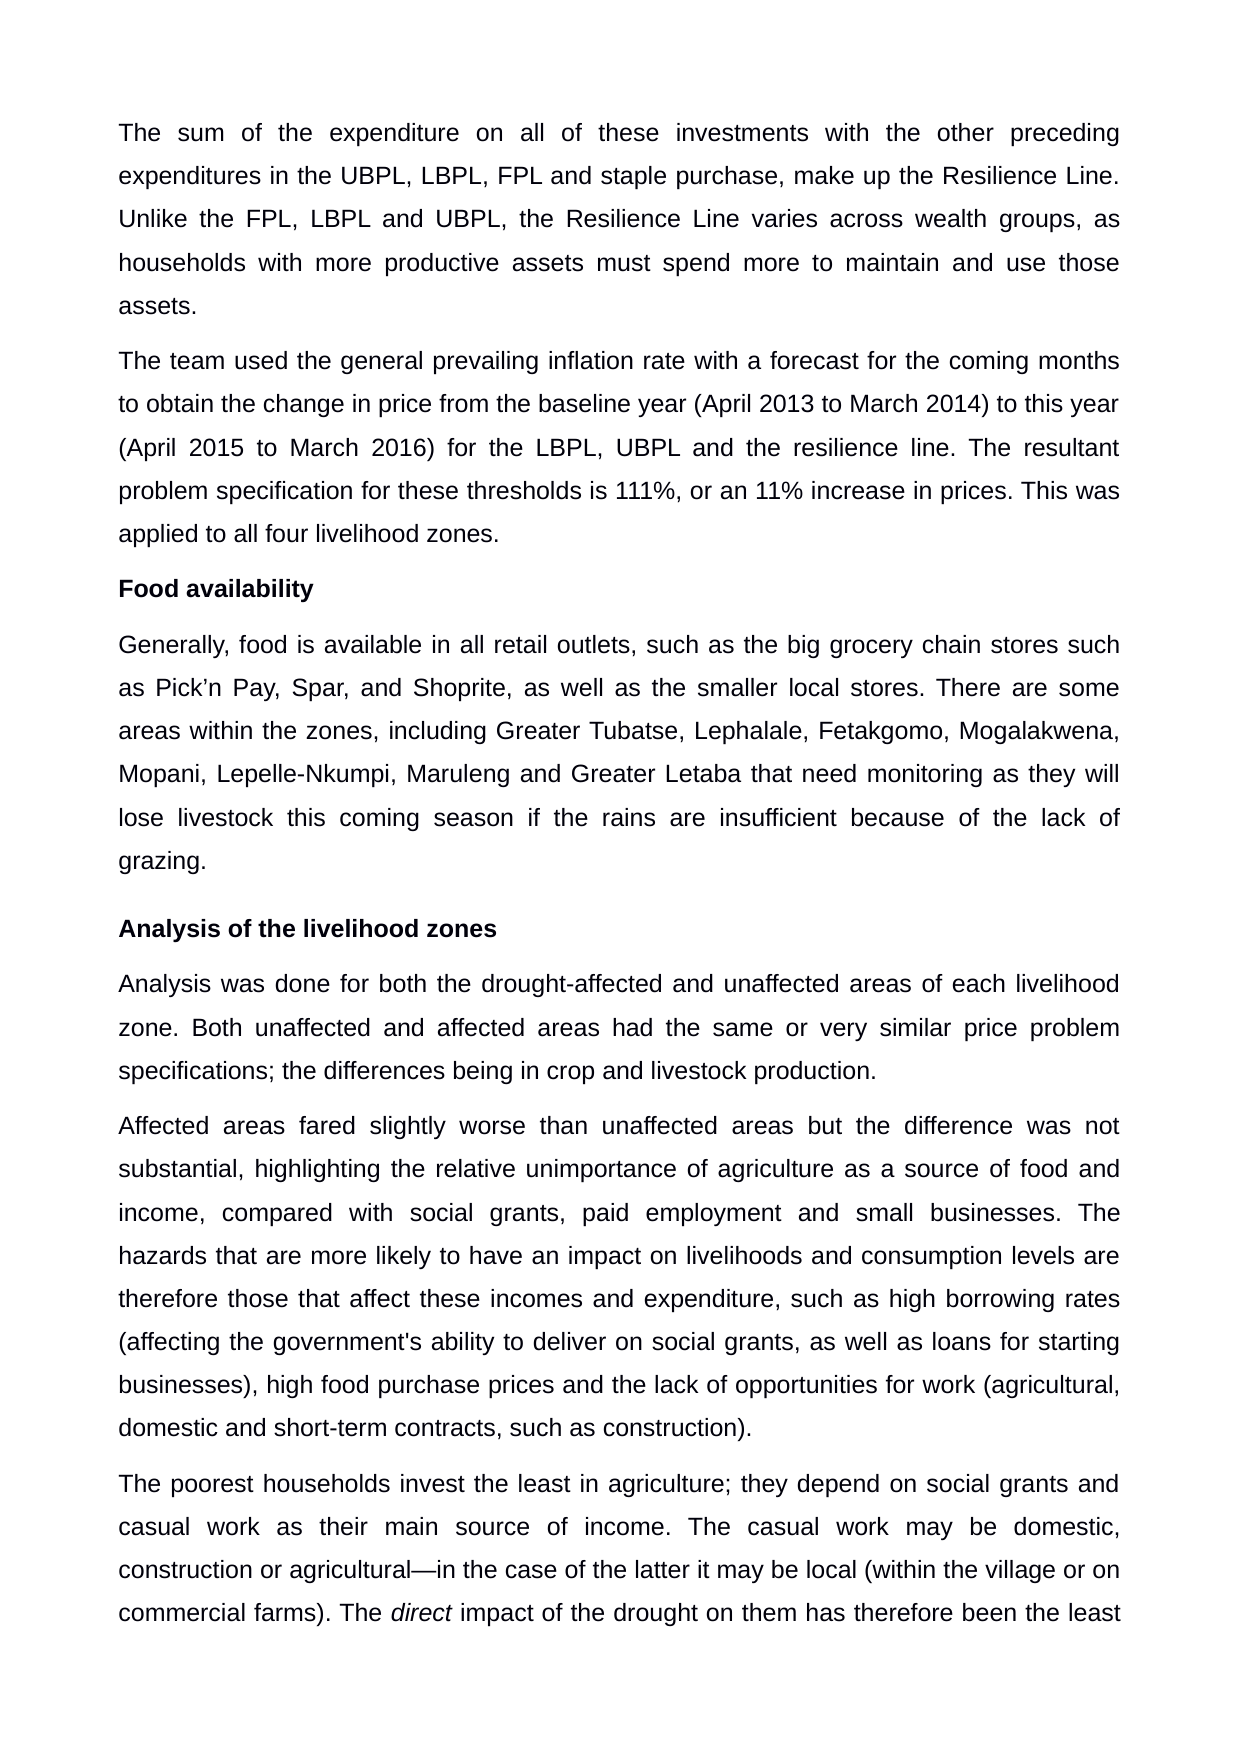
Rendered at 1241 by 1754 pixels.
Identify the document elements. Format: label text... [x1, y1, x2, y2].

text Generally, food is available in all retail outlets, such as the big grocery chain stores such as Pick’n Pay, Spar, and Shoprite, as well as the smaller local stores. There are some areas within the zones, including Greater Tubatse, Lephalale, Fetakgomo, Mogalakwena, Mopani, Lepelle-Nkumpi, Maruleng and Greater Letaba that need monitoring as they will lose livestock this coming season if the rains are insufficient because of the lack of grazing. [118, 630, 1122, 874]
text The team used the general prevailing inflation rate with a forecast for the coming months to obtain the change in price from the baseline year (April 2013 to March 2014) to this year (April 2015 to March 2016) for the LBPL, UBPL and the resilience line. The resultant problem specification for these thresholds is 111%, or an 11% increase in prices. This was applied to all four livelihood zones. [118, 346, 1122, 547]
subtitle Analysis of the livelihood zones [118, 914, 1122, 942]
text Affected areas fared slightly worse than unaffected areas but the difference was not substantial, highlighting the relative unimportance of agriculture as a source of food and income, compared with social grants, paid employment and small businesses. The hazards that are more likely to have an impact on livelihoods and consumption levels are therefore those that affect these incomes and expenditure, such as high borrowing rates (affecting the government's ability to deliver on social grants, as well as loans for starting businesses), high food purchase prices and the lack of opportunities for work (agricultural, domestic and short-term contracts, such as construction). [118, 1111, 1122, 1442]
text The poorest households invest the least in agriculture; they depend on social grants and casual work as their main source of income. The casual work may be domestic, construction or agricultural—in the case of the latter it may be local (within the village or on commercial farms). The direct impact of the drought on them has therefore been the least [118, 1469, 1122, 1627]
text Analysis was done for both the drought-affected and unaffected areas of each livelihood zone. Both unaffected and affected areas had the same or very similar price problem specifications; the differences being in crop and livestock production. [118, 969, 1122, 1084]
text Food availability [118, 574, 1122, 603]
text The sum of the expenditure on all of these investments with the other preceding expenditures in the UBPL, LBPL, FPL and staple purchase, make up the Resilience Line. Unlike the FPL, LBPL and UBPL, the Resilience Line varies across wealth groups, as households with more productive assets must spend more to maintain and use those assets. [118, 118, 1122, 319]
